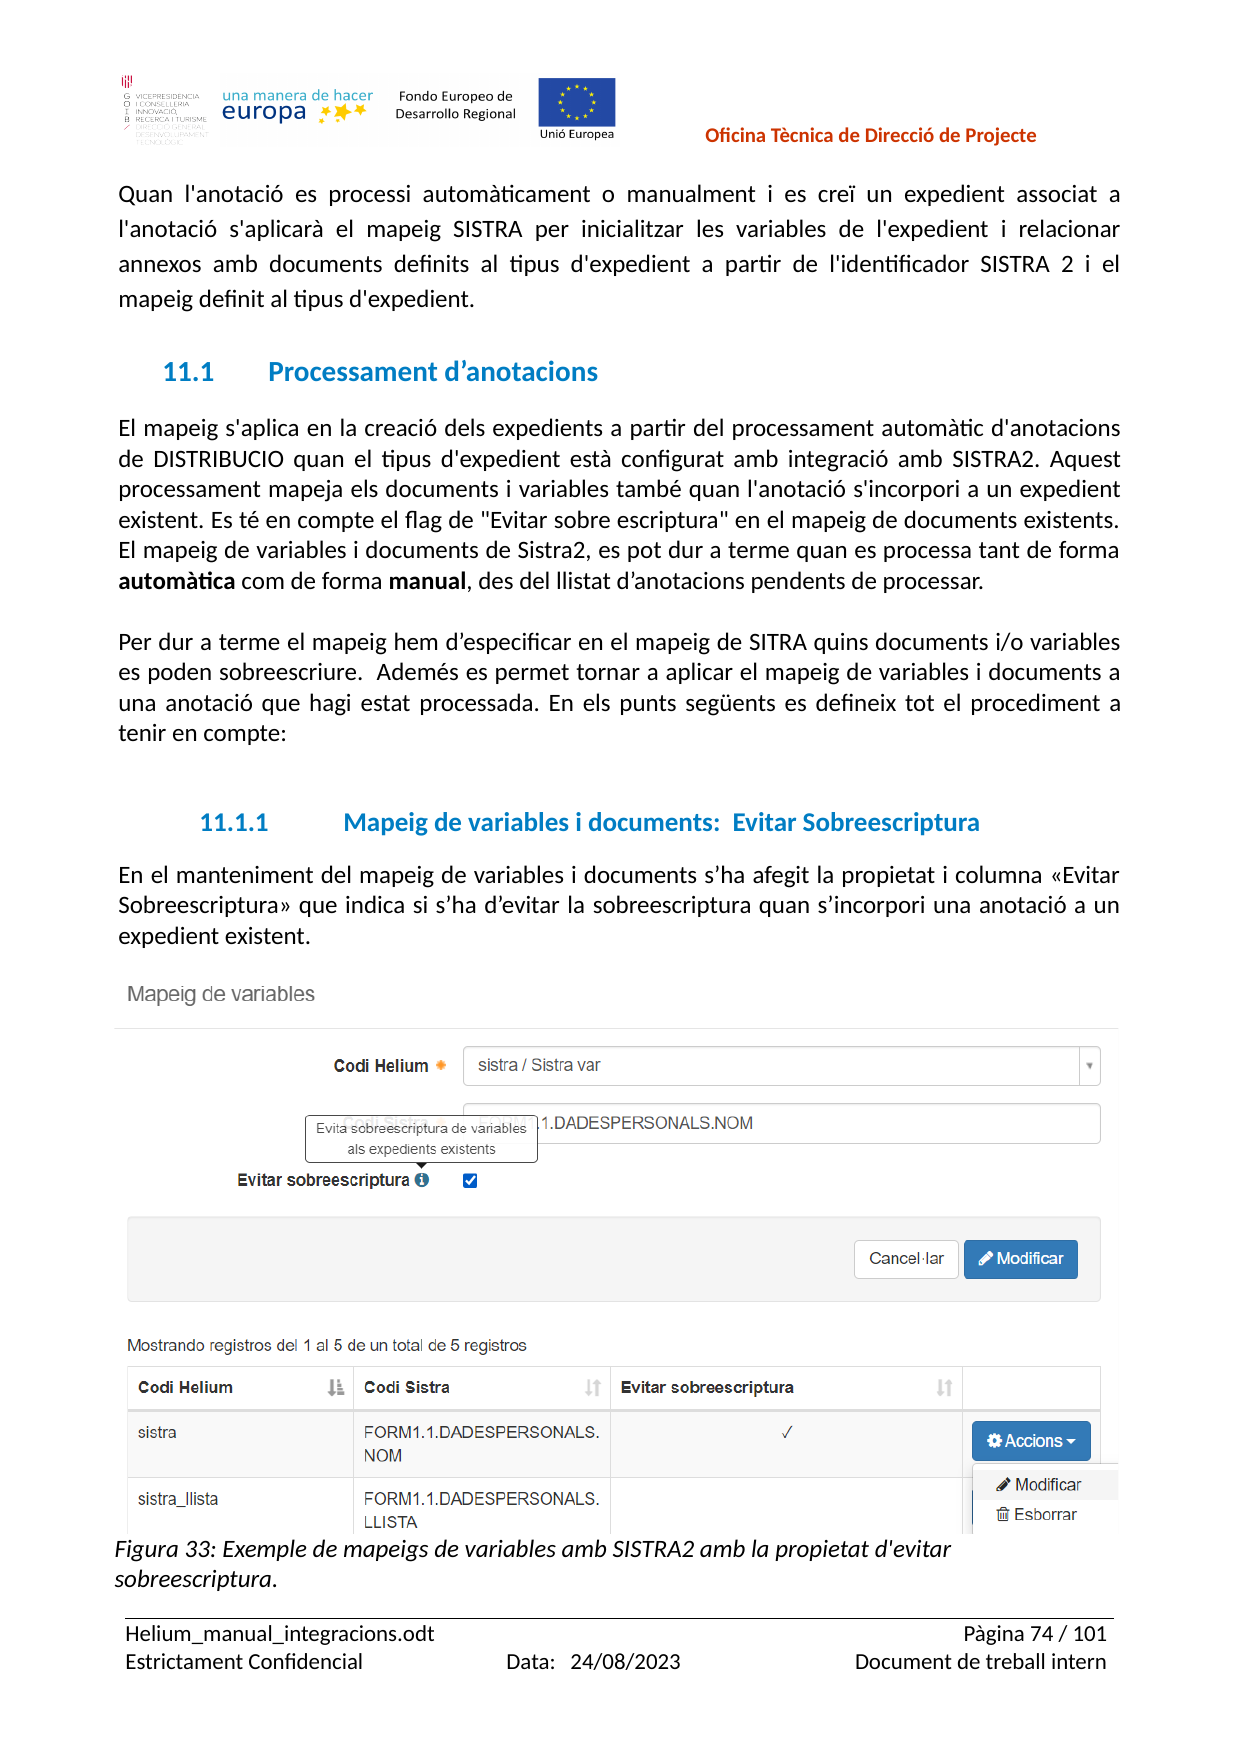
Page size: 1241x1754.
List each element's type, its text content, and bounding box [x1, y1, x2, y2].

picture [118, 73, 213, 147]
subtitle Processament d’anotacions [156, 353, 1122, 388]
text Per dur a terme el mapeig hem d’especificar en el mapeig de SITRA quins documents i/o variables es poden sobreescriure. Ademés es permet tornar a aplicar el mapeig de variables i documents a una anotació que hagi estat processada. En els punts següents es defineix tot el procediment a tenir en compte: [118, 626, 1122, 748]
subtitle Mapeig de variables i documents: Evitar Sobreescriptura [193, 805, 1122, 838]
text Quan l'anotació es processi automàticament o manualment i es creï un expedient associat a l'anotació s'aplicarà el mapeig SISTRA per inicialitzar les variables de l'expedient i relacionar annexos amb documents definits al tipus d'expedient a partir de l'identificador SISTRA 2 i el mapeig definit al tipus d'expedient. [118, 178, 1122, 313]
text Figura 33: Exemple de mapeigs de variables amb SISTRA2 amb la propietat d'evitar sobreescriptura. [114, 1534, 1118, 1594]
text El mapeig s'aplica en la creació dels expedients a partir del processament automàtic d'anotacions de DISTRIBUCIO quan el tipus d'expedient està configurat amb integració amb SISTRA2. Aquest processament mapeja els documents i variables també quan l'anotació s'incorpori a un expedient existent. Es té en compte el flag de "Evitar sobre escriptura" en el mapeig de documents existents. El mapeig de variables i documents de Sistra2, es pot dur a terme quan es processa tant de forma automàtica com de forma manual, des del llistat d’anotacions pendents de processar. [118, 412, 1122, 595]
picture [114, 972, 1119, 1534]
text En el manteniment del mapeig de variables i documents s’ha afegit la propietat i columna «Evitar Sobreescriptura» que indica si s’ha d’evitar la sobreescriptura quan s’incorpori una anotació a un expedient existent. [118, 859, 1122, 951]
picture [219, 73, 621, 147]
